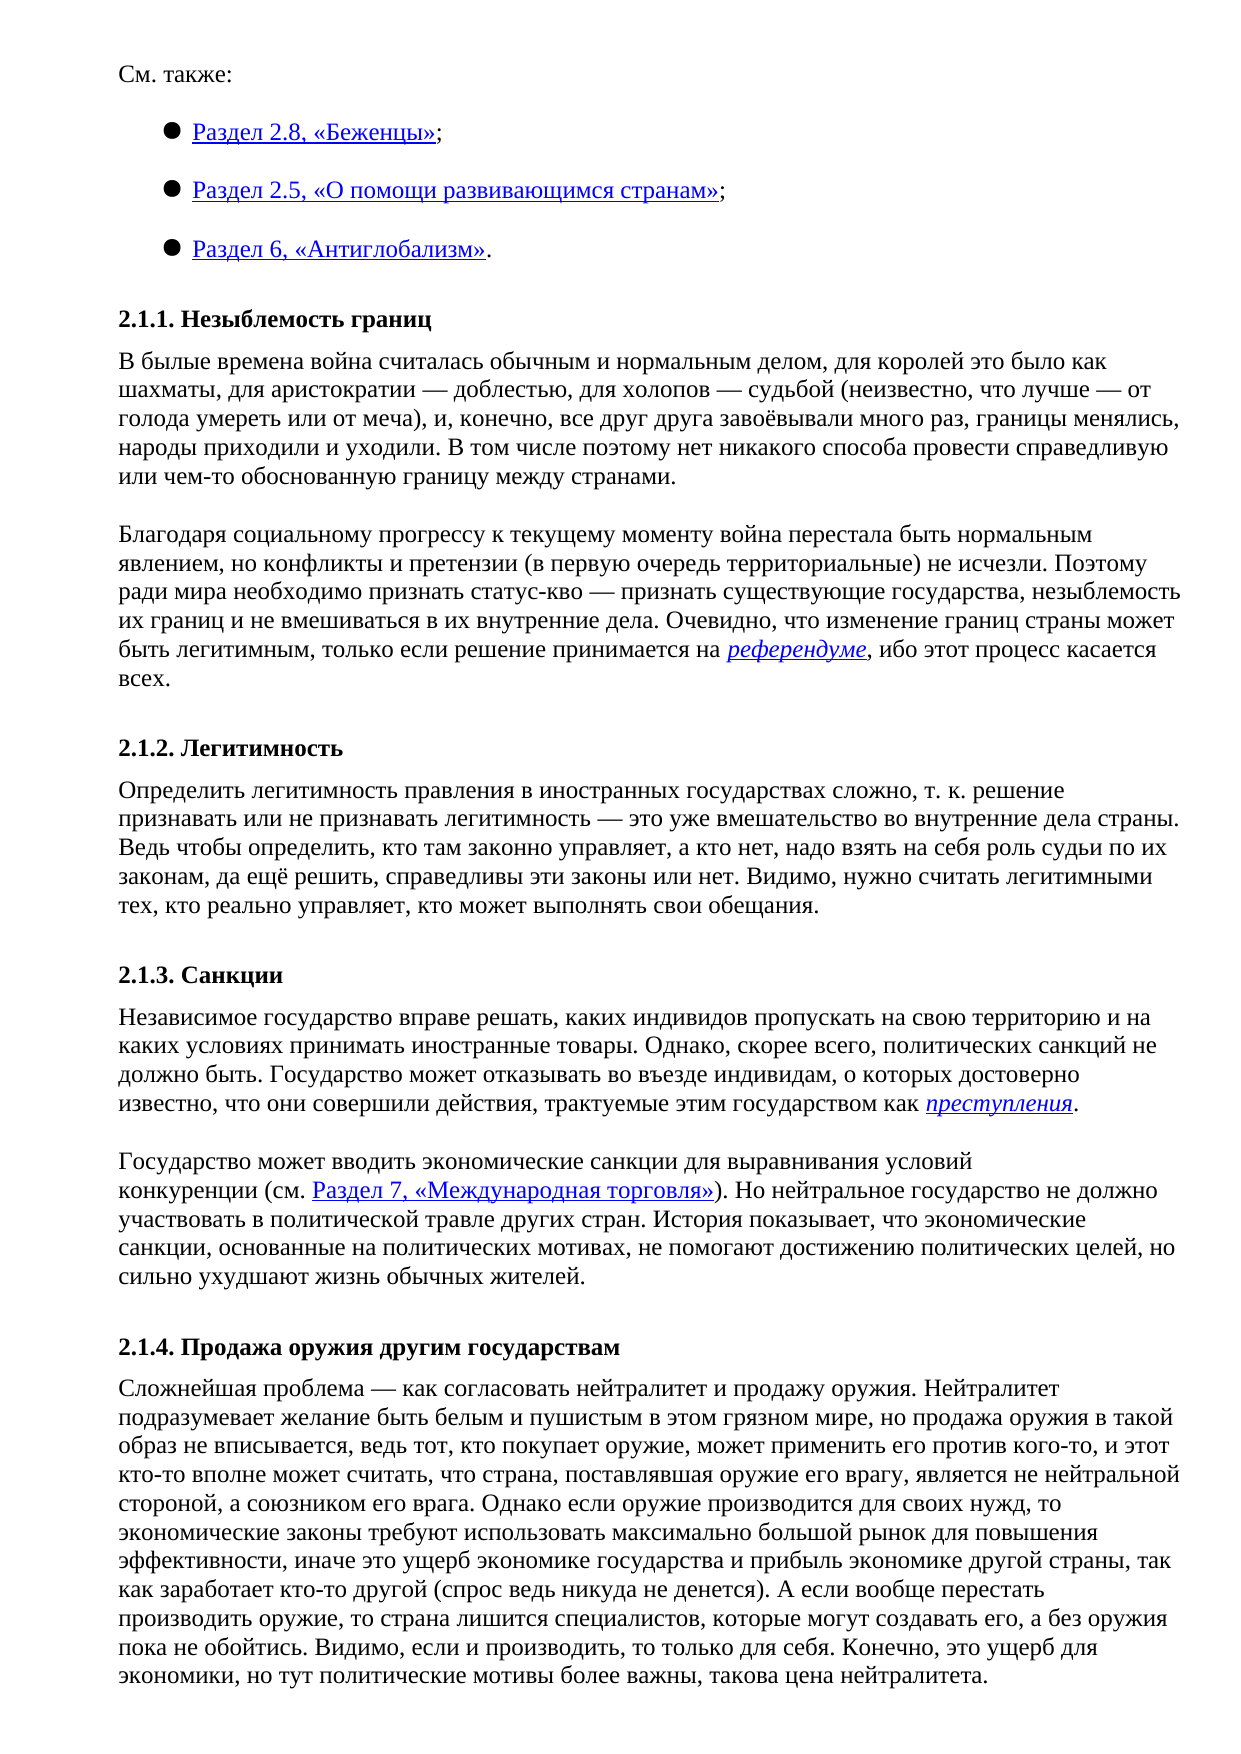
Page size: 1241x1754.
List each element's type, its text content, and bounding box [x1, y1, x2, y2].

text Благодаря социальному прогрессу к текущему моменту война перестала быть нормальным явлением, но конфликты и претензии (в первую очередь территориальные) не исчезли. Поэтому ради мира необходимо признать статус-кво — признать существующие государства, незыблемость их границ и не вмешиваться в их внутренние дела. Очевидно, что изменение границ страны может быть легитимным, только если решение принимается на референдуме, ибо этот процесс касается всех. [118, 519, 1181, 691]
subtitle 2.1.1. Незыблемость границ [118, 304, 1181, 333]
subtitle 2.1.3. Санкции [118, 960, 1181, 989]
text Государство может вводить экономические санкции для выравнивания условий конкуренции (см. Раздел 7, «Международная торговля»). Но нейтральное государство не должно участвовать в политической травле других стран. История показывает, что экономические санкции, основанные на политических мотивах, не помогают достижению политических целей, но сильно ухудшают жизнь обычных жителей. [118, 1146, 1181, 1290]
text Определить легитимность правления в иностранных государствах сложно, т. к. решение признавать или не признавать легитимность — это уже вмешательство во внутренние дела страны. Ведь чтобы определить, кто там законно управляет, а кто нет, надо взять на себя роль судьи по их законам, да ещё решить, справедливы эти законы или нет. Видимо, нужно считать легитимными тех, кто реально управляет, кто может выполнять свои обещания. [118, 775, 1181, 918]
text См. также: [118, 59, 1181, 88]
list Раздел 2.8, «Беженцы»; [162, 117, 1181, 146]
text В былые времена война считалась обычным и нормальным делом, для королей это было как шахматы, для аристократии — доблестью, для холопов — судьбой (неизвестно, что лучше — от голода умереть или от меча), и, конечно, все друг друга завоёвывали много раз, границы менялись, народы приходили и уходили. В том числе поэтому нет никакого способа провести справедливую или чем-то обоснованную границу между странами. [118, 346, 1181, 489]
subtitle 2.1.4. Продажа оружия другим государствам [118, 1332, 1181, 1361]
text Независимое государство вправе решать, каких индивидов пропускать на свою территорию и на каких условиях принимать иностранные товары. Однако, скорее всего, политических санкций не должно быть. Государство может отказывать во въезде индивидам, о которых достоверно известно, что они совершили действия, трактуемые этим государством как преступления. [118, 1002, 1181, 1117]
list Раздел 6, «Антиглобализм». [162, 234, 1181, 262]
list Раздел 2.5, «О помощи развивающимся странам»; [162, 176, 1181, 204]
text Сложнейшая проблема — как согласовать нейтралитет и продажу оружия. Нейтралитет подразумевает желание быть белым и пушистым в этом грязном мире, но продажа оружия в такой образ не вписывается, ведь тот, кто покупает оружие, может применить его против кого-то, и этот кто-то вполне может считать, что страна, поставлявшая оружие его врагу, является не нейтральной стороной, а союзником его врага. Однако если оружие производится для своих нужд, то экономические законы требуют использовать максимально большой рынок для повышения эффективности, иначе это ущерб экономике государства и прибыль экономике другой страны, так как заработает кто-то другой (спрос ведь никуда не денется). А если вообще перестать производить оружие, то страна лишится специалистов, которые могут создавать его, а без оружия пока не обойтись. Видимо, если и производить, то только для себя. Конечно, это ущерб для экономики, но тут политические мотивы более важны, такова цена нейтралитета. [118, 1373, 1181, 1689]
subtitle 2.1.2. Легитимность [118, 733, 1181, 762]
